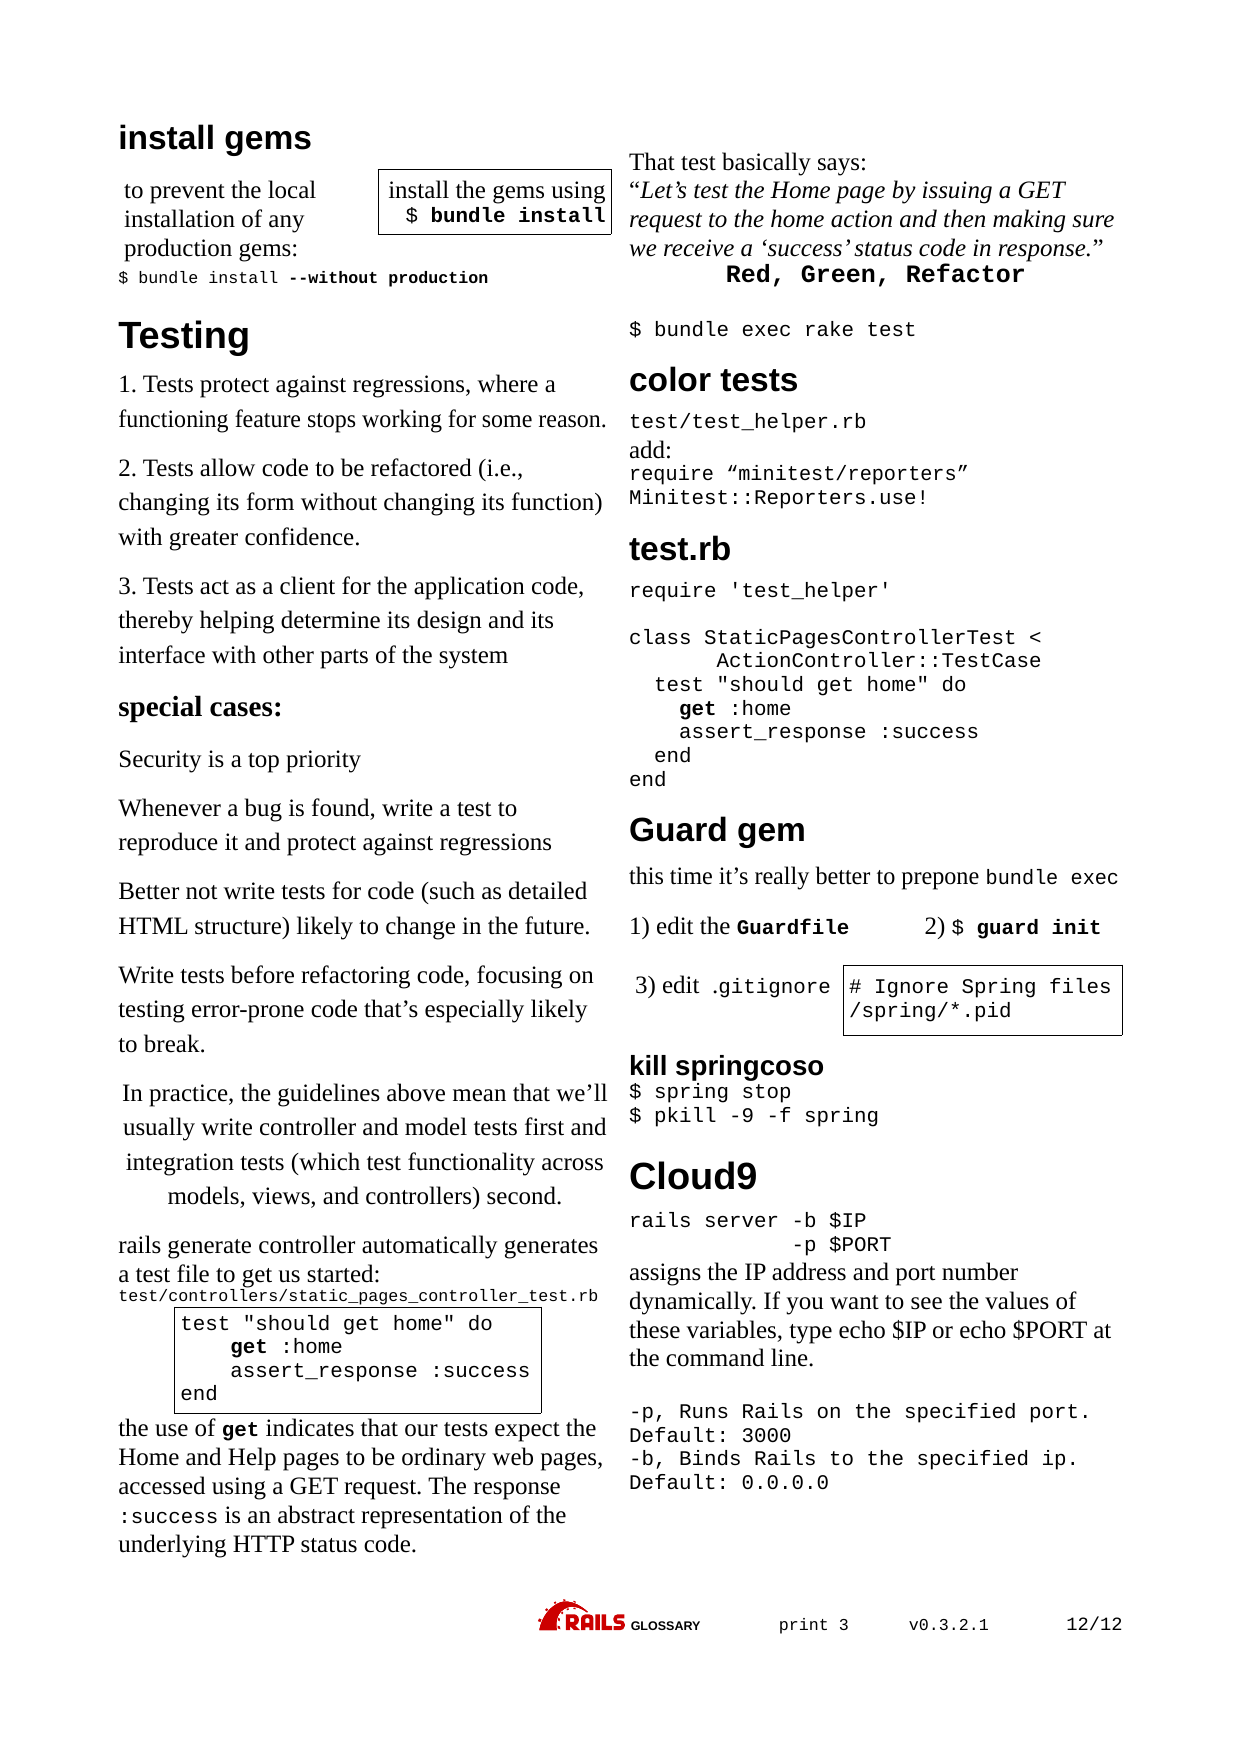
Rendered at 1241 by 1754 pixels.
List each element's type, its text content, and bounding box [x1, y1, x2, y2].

text assigns the IP address and port number dynamically. If you want to see the values of these variables, type echo $IP or echo $PORT at the command line. [629, 1257, 1122, 1372]
text 1) edit the Guardfile 2) $ guard init [629, 911, 1122, 941]
table_header install the gems using $ bundle install [379, 170, 611, 234]
text end [629, 745, 1122, 769]
table_header 3) edit .gitignore [629, 965, 843, 1035]
table_header # Ignore Spring files /spring/*.pid [844, 966, 1122, 1035]
text $ bundle exec rake test [629, 318, 1122, 342]
text 2. Tests allow code to be refactored (i.e., changing its form without changing its function) with greater confidence. [118, 453, 611, 551]
text -p, Runs Rails on the specified port. Default: 3000 -b, Binds Rails to the specified ip. Default: 0.0.0.0 [629, 1401, 1122, 1496]
subtitle test.rb [629, 528, 1122, 567]
text “Let’s test the Home page by issuing a GET request to the home action and then making sure we receive a ‘success’ status code in response.” [629, 176, 1122, 262]
text 3. Tests act as a client for the application code, thereby helping determine its design and its interface with other parts of the system [118, 571, 611, 668]
text test "should get home" do [629, 674, 1122, 698]
text Whenever a bug is found, write a test to reproduce it and protect against regressions [118, 793, 611, 856]
subtitle Testing [118, 313, 611, 357]
text require “minitest/reporters” [629, 463, 1122, 487]
text get :home [629, 698, 1122, 721]
text end [629, 769, 1122, 792]
table_header test "should get home" do get :home assert_response :success end [175, 1308, 541, 1413]
table_header to prevent the local installation of any production gems: [118, 169, 378, 269]
text require 'test_helper' [629, 579, 1122, 603]
subtitle Cloud9 [629, 1154, 1122, 1197]
text That test basically says: [629, 147, 1122, 176]
text test/controllers/static_pages_controller_test.rb [118, 1288, 611, 1307]
text ActionController::TestCase [629, 651, 1122, 674]
text special cases: [118, 689, 611, 722]
text Write tests before refactoring code, focusing on testing error-prone code that’s especially likely to break. [118, 960, 611, 1057]
text assert_response :success [629, 721, 1122, 745]
text Red, Green, Refactor [629, 262, 1122, 290]
text Security is a top priority [118, 744, 611, 772]
text test/test_helper.rb [629, 411, 1122, 435]
text this time it’s really better to prepone bundle exec [629, 861, 1122, 891]
table_cell [378, 235, 611, 269]
subtitle color tests [629, 360, 1122, 398]
subtitle Guard gem [629, 810, 1122, 849]
text -p $PORT [629, 1234, 1122, 1257]
text the use of get indicates that our tests expect the Home and Help pages to be ordinary web pages, accessed using a GET request. The response :success is an abstract representation of the underlying HTTP status code. [118, 1413, 611, 1558]
text rails generate controller automatically generates a test file to get us started: [118, 1230, 611, 1288]
subtitle $ bundle install --without production [118, 269, 611, 288]
text class StaticPagesControllerTest < [629, 627, 1122, 651]
text rails server -b $IP [629, 1210, 1122, 1234]
text Minitest::Reporters.use! [629, 487, 1122, 511]
subtitle kill springcoso [629, 1050, 1122, 1082]
text $ spring stop [629, 1082, 1122, 1105]
text $ pkill -9 -f spring [629, 1105, 1122, 1129]
text Better not write tests for code (such as detailed HTML structure) likely to change in the future. [118, 876, 611, 939]
text add: [629, 435, 1122, 463]
subtitle install gems [118, 118, 611, 157]
text 1. Tests protect against regressions, where a functioning feature stops working for some reason. [118, 369, 611, 432]
text In practice, the guidelines above mean that we’ll usually write controller and model tests first and integration tests (which test functionality across models, views, and controllers) second. [118, 1078, 611, 1210]
